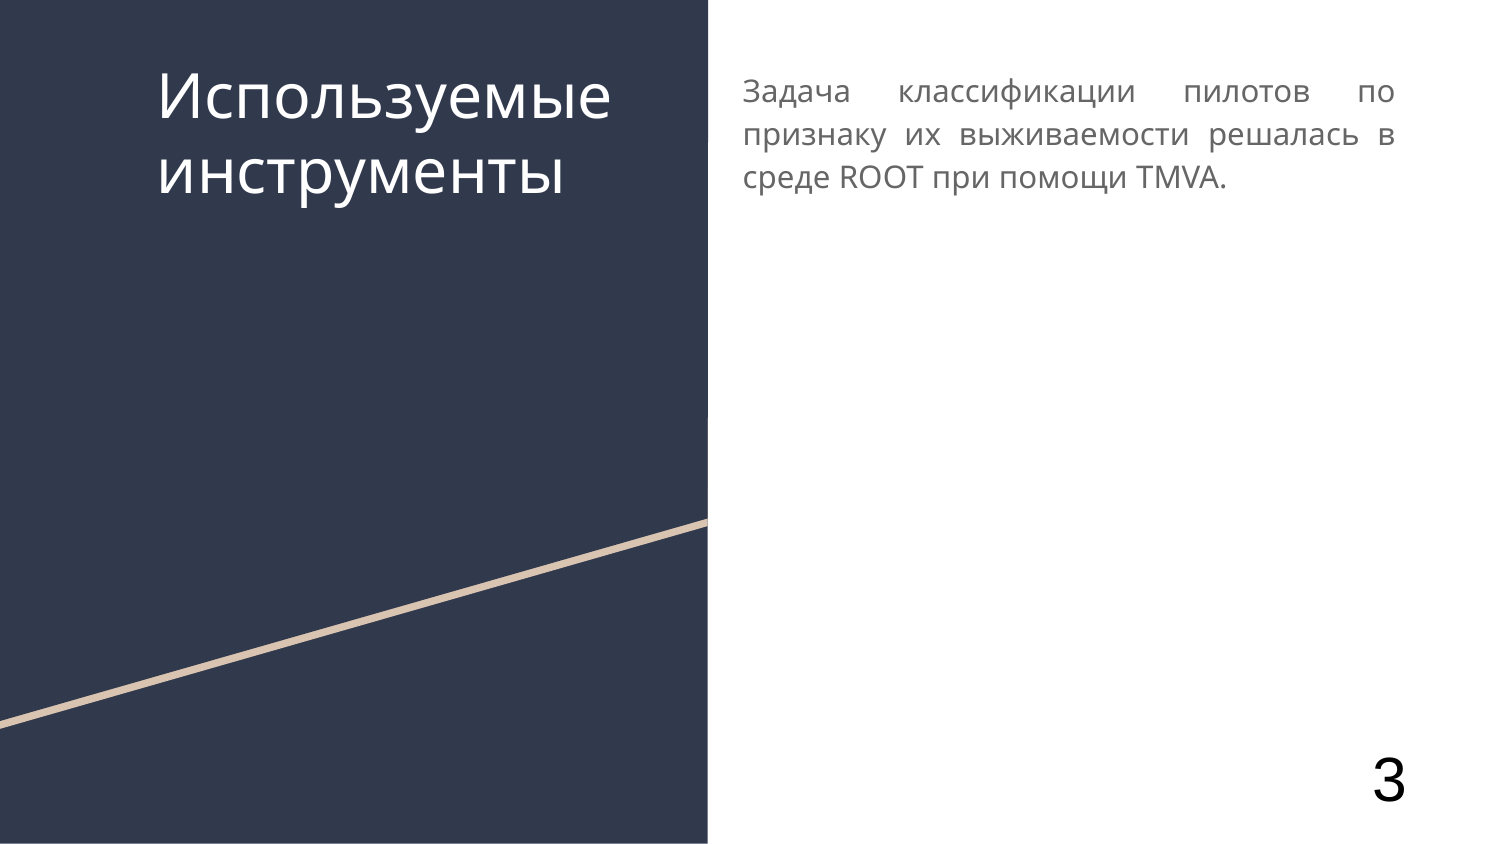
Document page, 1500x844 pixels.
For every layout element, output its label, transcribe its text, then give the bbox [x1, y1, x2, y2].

title 3 [1357, 723, 1500, 844]
title Используемые инструменты [141, 40, 750, 453]
list Задача классификации пилотов по признаку их выживаемости решалась в среде ROOT при помощи TMVA. [727, 50, 1412, 723]
